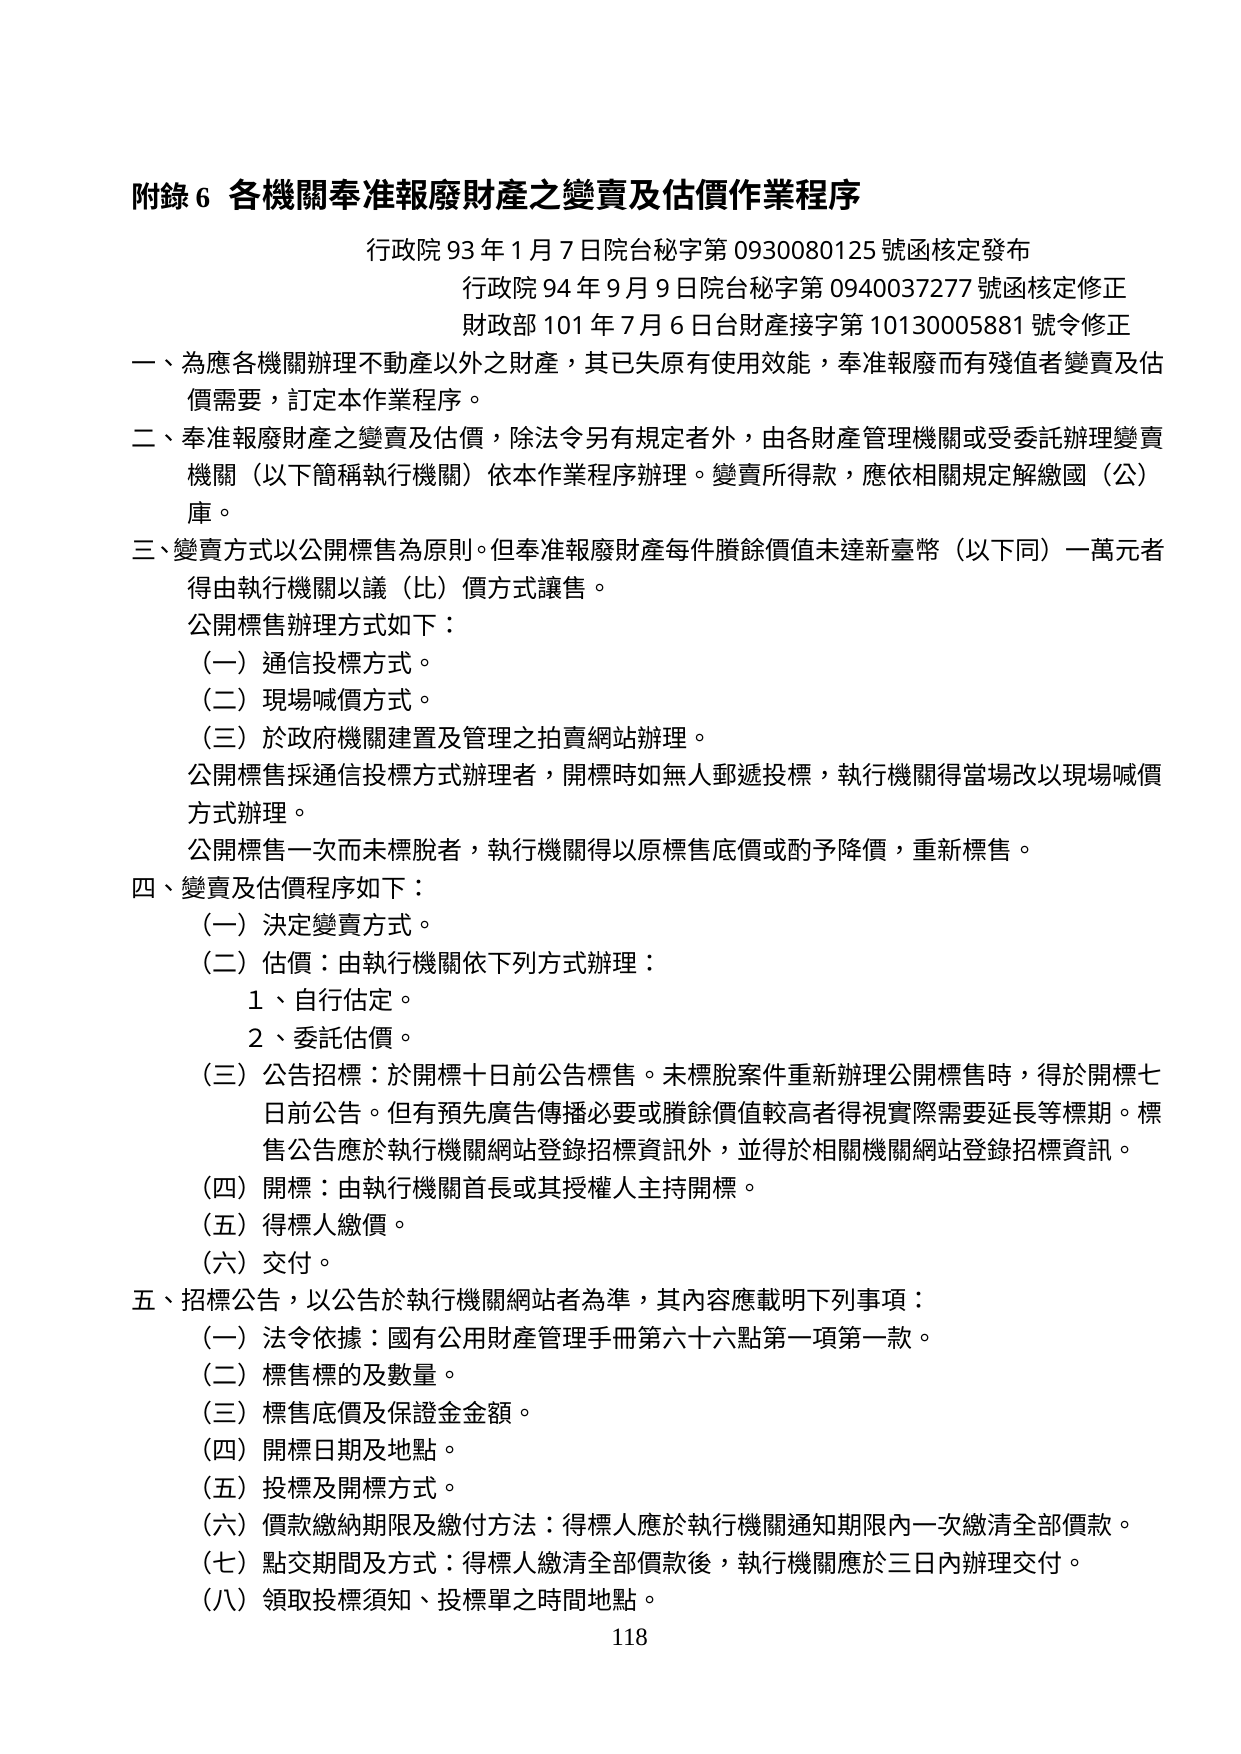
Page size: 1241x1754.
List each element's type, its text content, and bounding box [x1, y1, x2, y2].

text （七）點交期間及方式：得標人繳清全部價款後，執行機關應於三日內辦理交付。 [187, 1543, 1165, 1580]
text 財政部101年7月6日台財產接字第10130005881號令修正 [262, 305, 1165, 343]
text 行政院93年1月7日院台秘字第0930080125號函核定發布 [262, 230, 1165, 268]
text 三、變賣方式以公開標售為原則。但奉准報廢財產每件賸餘價值未達新臺幣（以下同）一萬元者，得由執行機關以議（比）價方式讓售。 公開標售辦理方式如下： （一）通信投標方式。 （二）現場喊價方式。 （三）於政府機關建置及管理之拍賣網站辦理。 公開標售採通信投標方式辦理者，開標時如無人郵遞投標，執行機關得當場改以現場喊價方式辦理。 公開標售一次而未標脫者，執行機關得以原標售底價或酌予降價，重新標售。 [131, 530, 1165, 868]
text （三）公告招標：於開標十日前公告標售。未標脫案件重新辦理公開標售時，得於開標七日前公告。但有預先廣告傳播必要或賸餘價值較高者得視實際需要延長等標期。標售公告應於執行機關網站登錄招標資訊外，並得於相關機關網站登錄招標資訊。 [187, 1055, 1165, 1168]
text （四）開標：由執行機關首長或其授權人主持開標。 （五）得標人繳價。 （六）交付。 [187, 1168, 1165, 1280]
text （一）法令依據：國有公用財產管理手冊第六十六點第一項第一款。 [187, 1318, 1165, 1355]
text （二）標售標的及數量。 （三）標售底價及保證金金額。 （四）開標日期及地點。 （五）投標及開標方式。 [187, 1355, 1165, 1505]
text １、自行估定。 ２、委託估價。 [244, 980, 1165, 1055]
text 行政院94年9月9日院台秘字第0940037277號函核定修正 [262, 268, 1165, 305]
text （六）價款繳納期限及繳付方法：得標人應於執行機關通知期限內一次繳清全部價款。 [187, 1505, 1165, 1543]
text 四、變賣及估價程序如下： （一）決定變賣方式。 （二）估價：由執行機關依下列方式辦理： [131, 868, 1165, 980]
text 附錄6 各機關奉准報廢財產之變賣及估價作業程序 [131, 155, 1165, 230]
text （八）領取投標須知、投標單之時間地點。 [187, 1580, 1165, 1618]
text 五、招標公告，以公告於執行機關網站者為準，其內容應載明下列事項： [131, 1280, 1165, 1318]
text 二、奉准報廢財產之變賣及估價，除法令另有規定者外，由各財產管理機關或受委託辦理變賣機關（以下簡稱執行機關）依本作業程序辦理。變賣所得款，應依相關規定解繳國（公）庫。 [131, 418, 1165, 530]
text 一、為應各機關辦理不動產以外之財產，其已失原有使用效能，奉准報廢而有殘值者變賣及估價需要，訂定本作業程序。 [131, 343, 1165, 418]
